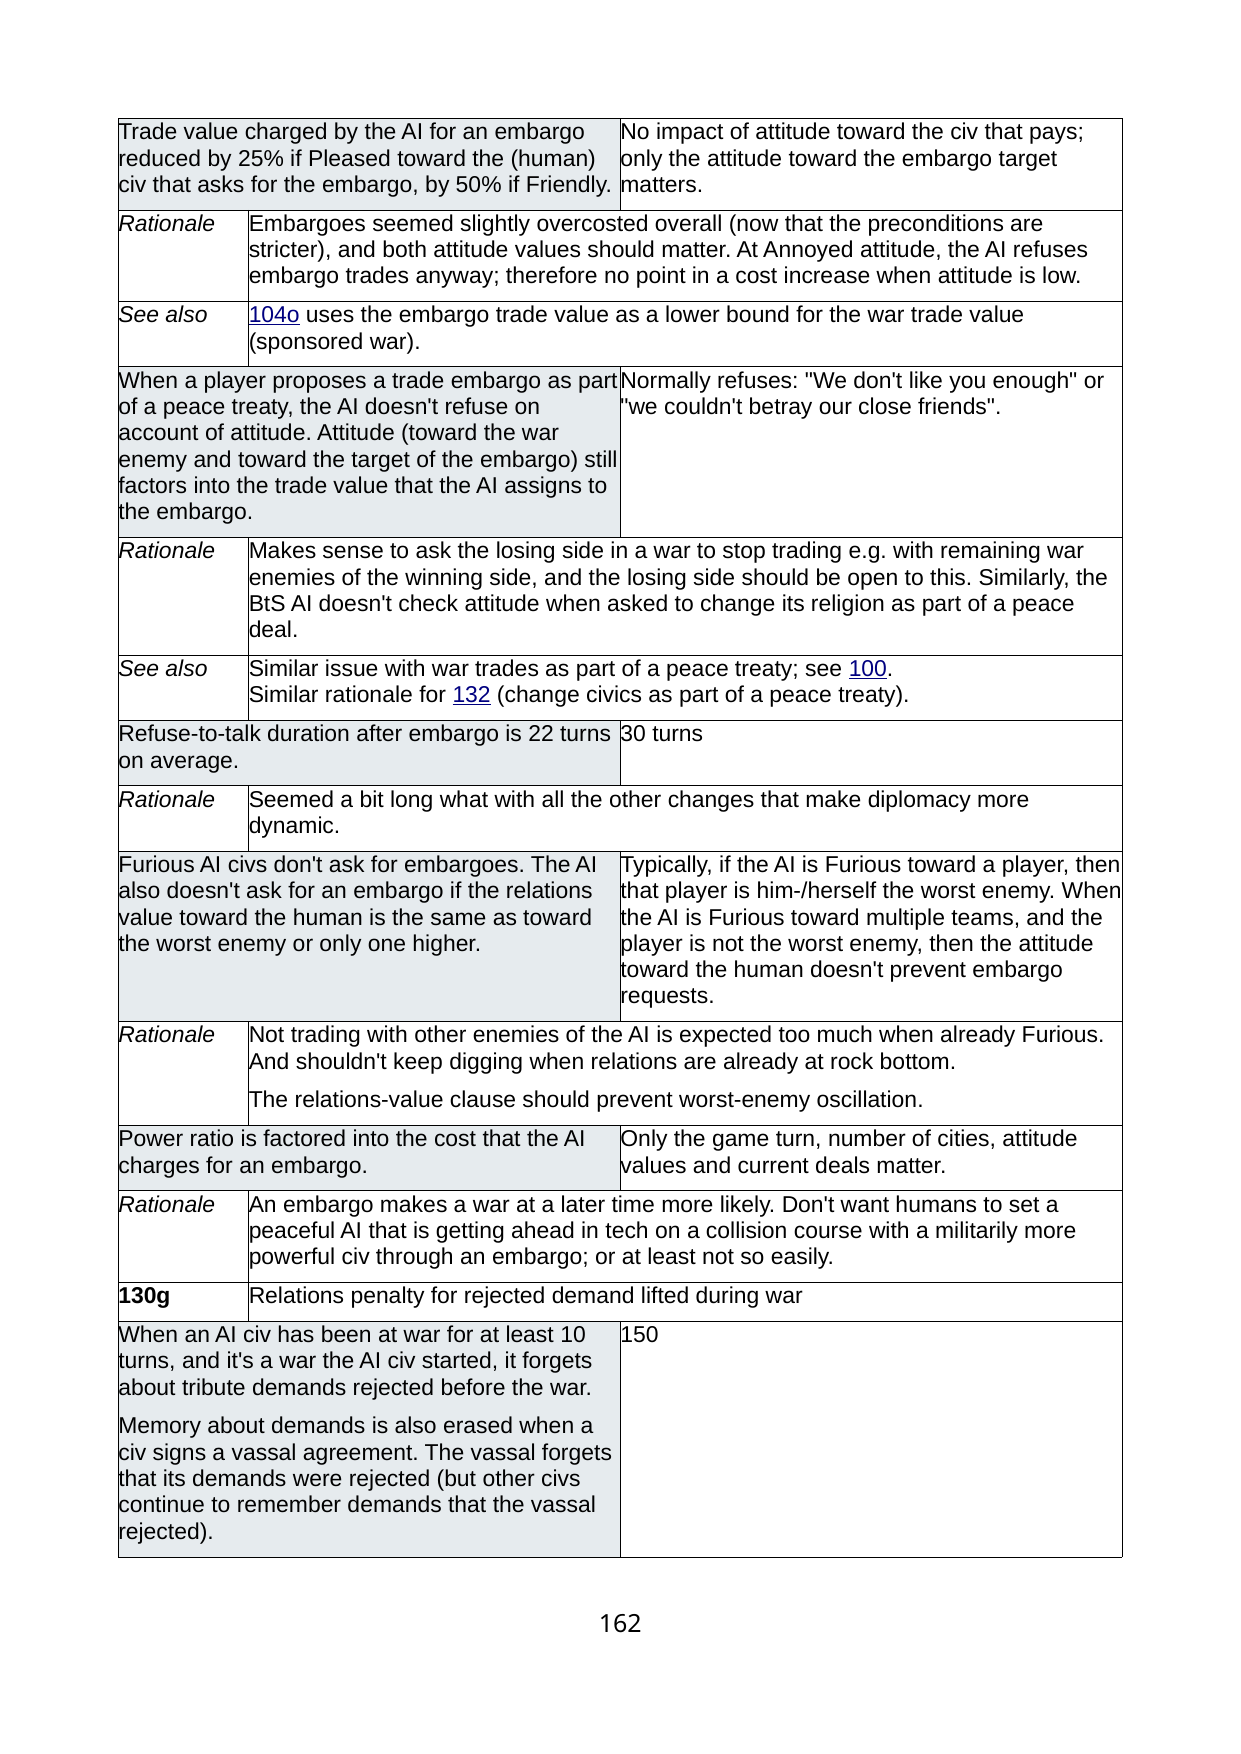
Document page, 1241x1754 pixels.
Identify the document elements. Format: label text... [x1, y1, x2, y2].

table_cell Relations penalty for rejected demand lifted during war [249, 1283, 1122, 1321]
table_cell Makes sense to ask the losing side in a war to stop trading e.g. with remaining war enemies of the winning side, and the losing side should be open to this. Similarly, the BtS AI doesn't check attitude when asked to change its religion as part of a peace deal. [249, 538, 1122, 655]
table_cell Rationale [119, 211, 248, 301]
table_cell Rationale [119, 1022, 248, 1125]
table_cell Rationale [119, 1191, 248, 1282]
table_cell Seemed a bit long what with all the other changes that make diplomacy more dynamic. [249, 786, 1122, 851]
table_cell 104o uses the embargo trade value as a lower bound for the war trade value (sponsored war). [249, 302, 1122, 366]
table_cell Rationale [119, 538, 248, 655]
table_cell Trade value charged by the AI for an embargo reduced by 25% if Pleased toward the (human) civ that asks for the embargo, by 50% if Friendly. [119, 119, 620, 210]
table_cell An embargo makes a war at a later time more likely. Don't want humans to set a peaceful AI that is getting ahead in tech on a collision course with a militarily more powerful civ through an embargo; or at least not so easily. [249, 1191, 1122, 1282]
table_cell See also [119, 656, 248, 720]
table_cell Not trading with other enemies of the AI is expected too much when already Furious. And shouldn't keep digging when relations are already at rock bottom. The relations-value clause should prevent worst-enemy oscillation. [249, 1022, 1122, 1125]
table_cell 30 turns [621, 721, 1122, 785]
table_cell See also [119, 302, 248, 366]
table_cell Typically, if the AI is Furious toward a player, then that player is him-/herself the worst enemy. When the AI is Furious toward multiple teams, and the player is not the worst enemy, then the attitude toward the human doesn't prevent embargo requests. [621, 852, 1122, 1021]
table_cell Furious AI civs don't ask for embargoes. The AI also doesn't ask for an embargo if the relations value toward the human is the same as toward the worst enemy or only one higher. [119, 852, 620, 1021]
table_cell Power ratio is factored into the cost that the AI charges for an embargo. [119, 1126, 620, 1190]
table_cell Embargoes seemed slightly overcosted overall (now that the preconditions are stricter), and both attitude values should matter. At Annoyed attitude, the AI refuses embargo trades anyway; therefore no point in a cost increase when attitude is low. [249, 211, 1122, 301]
table_cell Refuse-to-talk duration after embargo is 22 turns on average. [119, 721, 620, 785]
table_cell When a player proposes a trade embargo as part of a peace treaty, the AI doesn't refuse on account of attitude. Attitude (toward the war enemy and toward the target of the embargo) still factors into the trade value that the AI assigns to the embargo. [119, 367, 620, 537]
table_cell Normally refuses: "We don't like you enough" or "we couldn't betray our close friends". [621, 367, 1122, 537]
table_cell When an AI civ has been at war for at least 10 turns, and it's a war the AI civ started, it forgets about tribute demands rejected before the war. Memory about demands is also erased when a civ signs a vassal agreement. The vassal forgets that its demands were rejected (but other civs continue to remember demands that the vassal rejected). [119, 1322, 620, 1557]
table_cell Rationale [119, 786, 248, 851]
table_cell Similar issue with war trades as part of a peace treaty; see 100. Similar rationale for 132 (change civics as part of a peace treaty). [249, 656, 1122, 720]
table_cell 150 [621, 1322, 1122, 1557]
table_cell No impact of attitude toward the civ that pays; only the attitude toward the embargo target matters. [621, 119, 1122, 210]
table_cell 130g [119, 1283, 248, 1321]
table_cell Only the game turn, number of cities, attitude values and current deals matter. [621, 1126, 1122, 1190]
